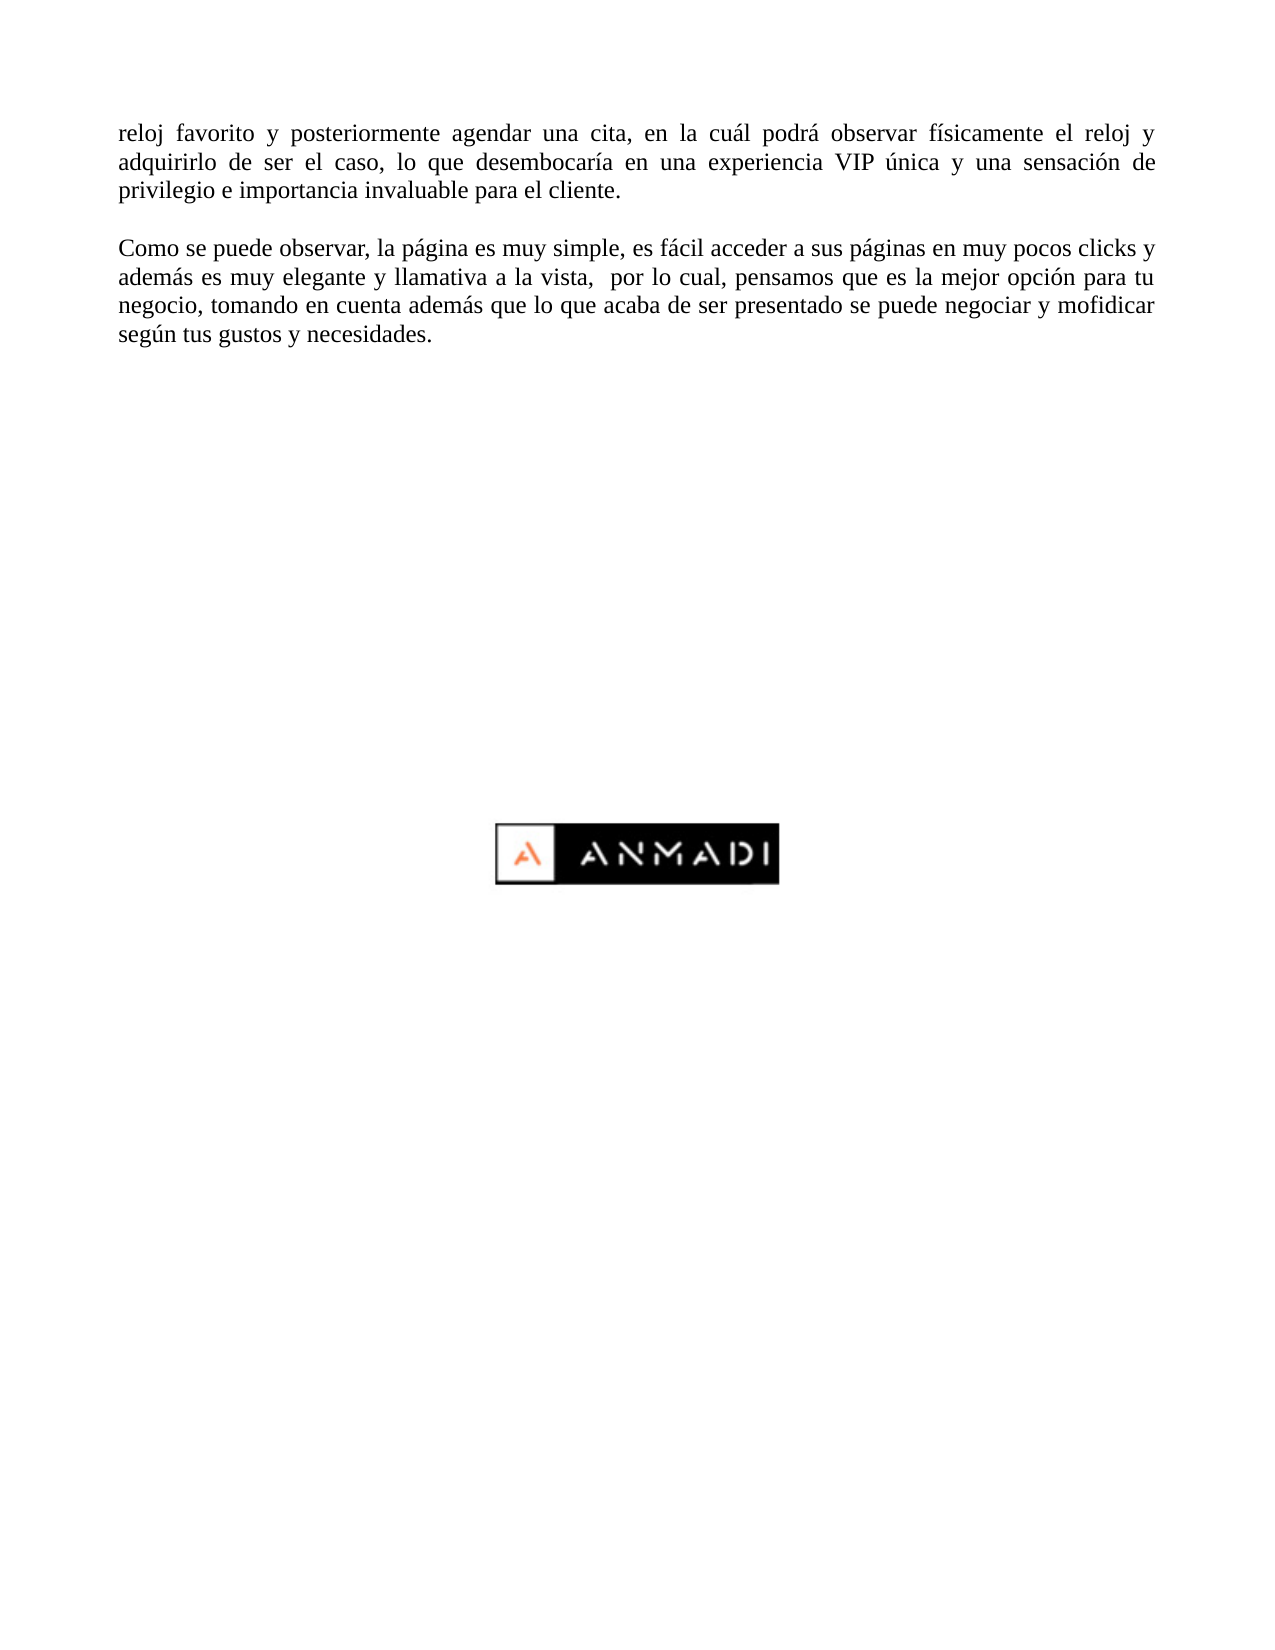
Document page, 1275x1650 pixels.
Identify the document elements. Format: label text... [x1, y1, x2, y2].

text reloj favorito y posteriormente agendar una cita, en la cuál podrá observar físicamente el reloj y adquirirlo de ser el caso, lo que desembocaría en una experiencia VIP única y una sensación de privilegio e importancia invaluable para el cliente. [118, 118, 1157, 204]
text Como se puede observar, la página es muy simple, es fácil acceder a sus páginas en muy pocos clicks y además es muy elegante y llamativa a la vista, por lo cual, pensamos que es la mejor opción para tu negocio, tomando en cuenta además que lo que acaba de ser presentado se puede negociar y mofidicar según tus gustos y necesidades. [118, 233, 1157, 348]
picture [464, 680, 811, 1027]
